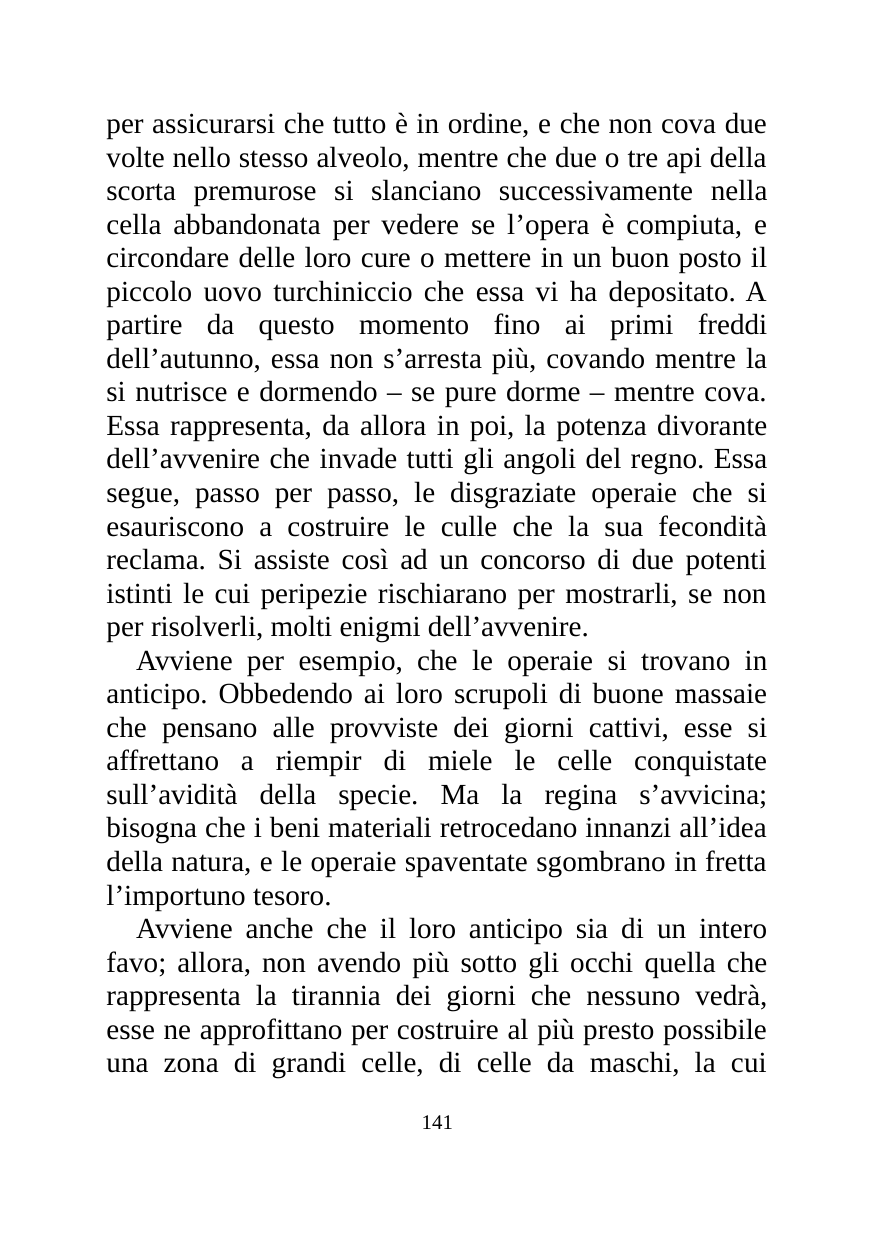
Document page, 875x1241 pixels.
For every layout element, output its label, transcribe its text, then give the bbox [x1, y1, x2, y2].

text Avviene per esempio, che le operaie si trovano in anticipo. Obbedendo ai loro scrupoli di buone massaie che pensano alle provviste dei giorni cattivi, esse si affrettano a riempir di miele le celle conquistate sull’avidità della specie. Ma la regina s’avvicina; bisogna che i beni materiali retrocedano innanzi all’idea della natura, e le operaie spaventate sgombrano in fretta l’importuno tesoro. [106, 643, 768, 911]
text per assicurarsi che tutto è in ordine, e che non cova due volte nello stesso alveolo, mentre che due o tre api della scorta premurose si slanciano successivamente nella cella abbandonata per vedere se l’opera è compiuta, e circondare delle loro cure o mettere in un buon posto il piccolo uovo turchiniccio che essa vi ha depositato. A partire da questo momento fino ai primi freddi dell’autunno, essa non s’arresta più, covando mentre la si nutrisce e dormendo – se pure dorme – mentre cova. Essa rappresenta, da allora in poi, la potenza divorante dell’avvenire che invade tutti gli angoli del regno. Essa segue, passo per passo, le disgraziate operaie che si esauriscono a costruire le culle che la sua fecondità reclama. Si assiste così ad un concorso di due potenti istinti le cui peripezie rischiarano per mostrarli, se non per risolverli, molti enigmi dell’avvenire. [106, 106, 768, 643]
text Avviene anche che il loro anticipo sia di un intero favo; allora, non avendo più sotto gli occhi quella che rappresenta la tirannia dei giorni che nessuno vedrà, esse ne approfittano per costruire al più presto possibile una zona di grandi celle, di celle da maschi, la cui [106, 911, 768, 1079]
